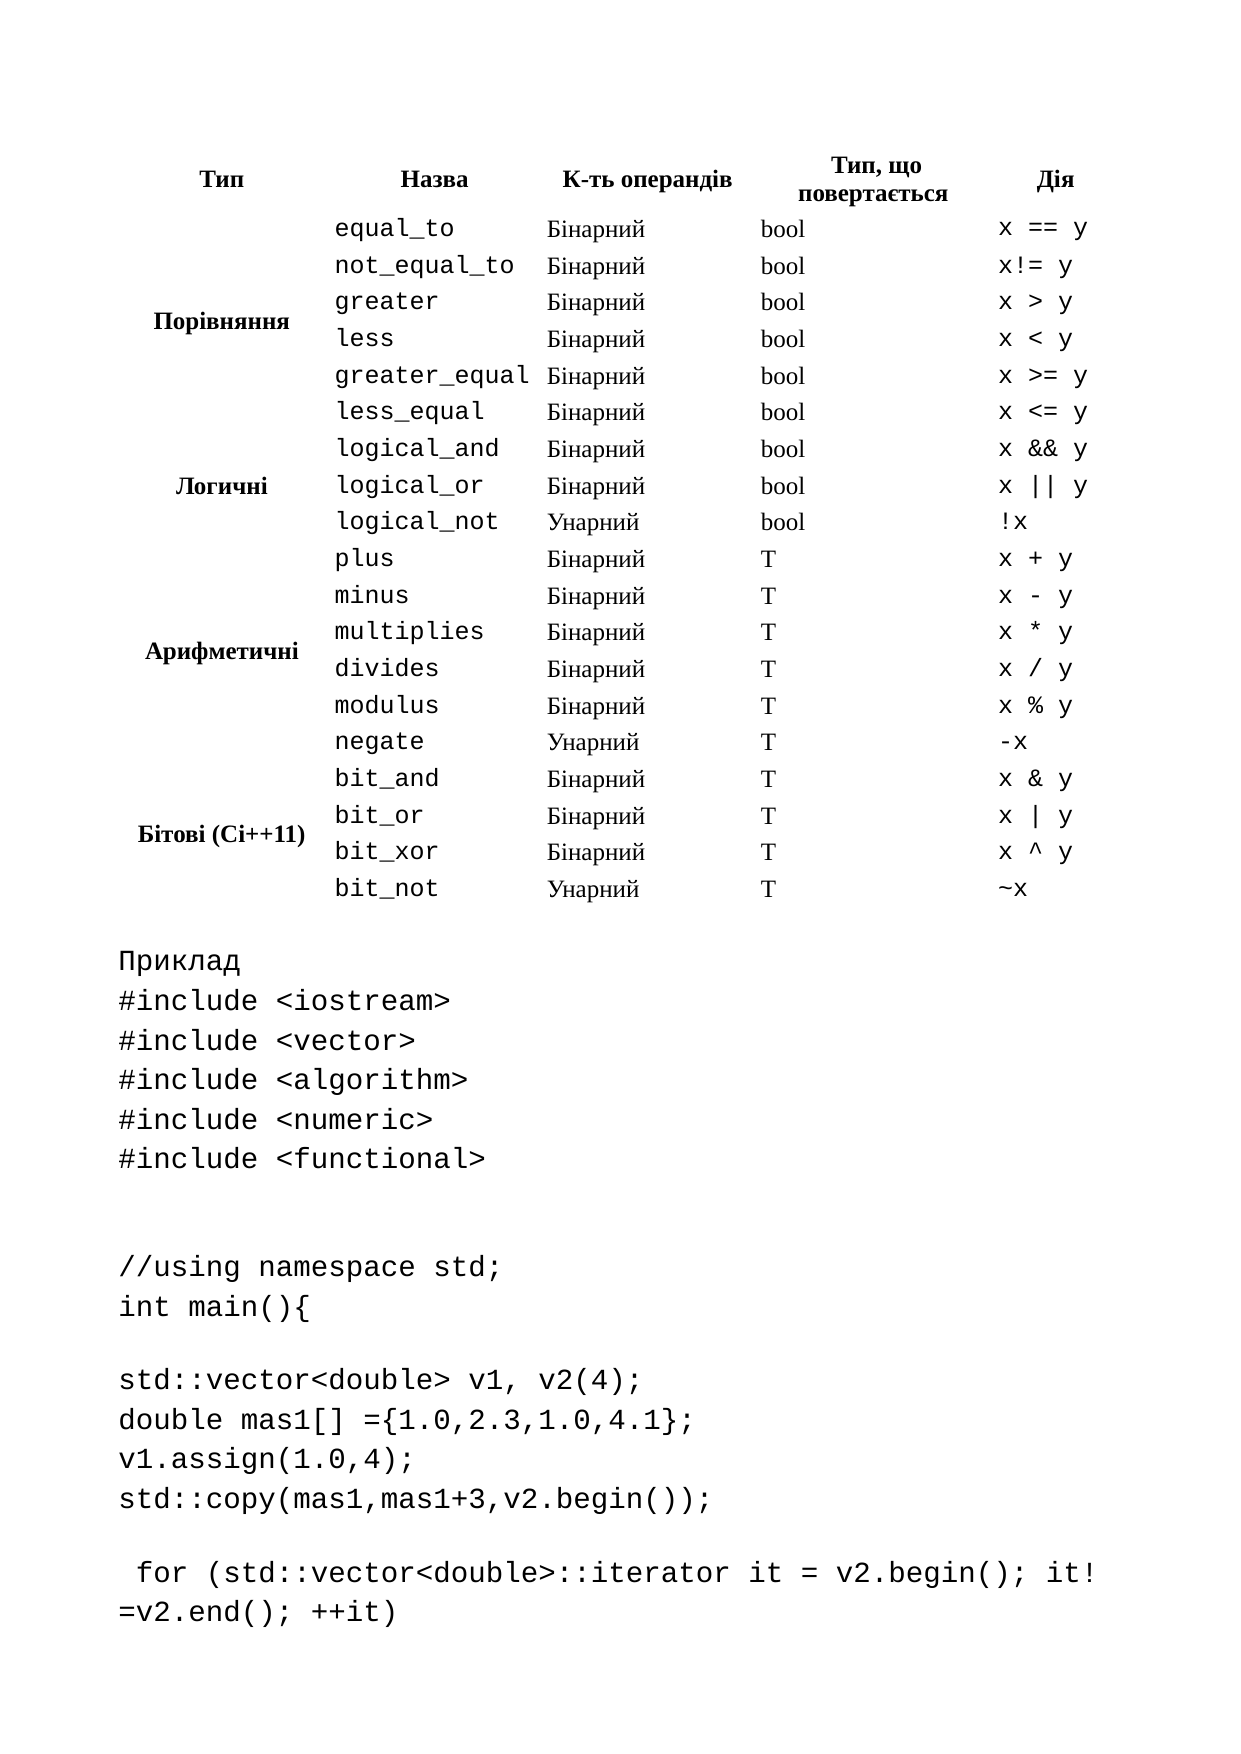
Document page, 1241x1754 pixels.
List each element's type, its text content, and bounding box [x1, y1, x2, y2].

table_cell equal_to [331, 210, 544, 247]
text #include <vector> [118, 1026, 1122, 1059]
table_cell x + y [995, 540, 1122, 577]
table_cell Бітові (Сі++11) [118, 760, 331, 907]
table_cell Бінарний [544, 650, 758, 687]
table_cell T [758, 724, 995, 760]
table_header Назва [331, 147, 544, 210]
table_cell bool [758, 284, 995, 320]
table_cell multiplies [331, 614, 544, 650]
table_cell T [758, 614, 995, 650]
table_cell Порівняння [118, 210, 331, 430]
table_cell plus [331, 540, 544, 577]
table_cell logical_and [331, 430, 544, 467]
table_cell Бінарний [544, 467, 758, 503]
table_cell T [758, 577, 995, 613]
text #include <numeric> [118, 1105, 1122, 1138]
table_cell bool [758, 394, 995, 430]
table_cell Арифметичні [118, 540, 331, 760]
table_cell x | y [995, 797, 1122, 833]
table_cell less_equal [331, 394, 544, 430]
table_cell bool [758, 210, 995, 247]
table_cell Бінарний [544, 284, 758, 320]
text std::copy(mas1,mas1+3,v2.begin()); [118, 1484, 1122, 1517]
text double mas1[] ={1.0,2.3,1.0,4.1}; [118, 1405, 1122, 1438]
table_cell x > y [995, 284, 1122, 320]
table_cell x < y [995, 320, 1122, 357]
table_cell T [758, 540, 995, 577]
table_cell modulus [331, 687, 544, 723]
table_cell x!= y [995, 247, 1122, 283]
table_cell Бінарний [544, 320, 758, 357]
text #include <algorithm> [118, 1065, 1122, 1098]
table_cell bit_xor [331, 834, 544, 870]
table_cell T [758, 797, 995, 833]
table_cell Бінарний [544, 797, 758, 833]
table_cell Бінарний [544, 247, 758, 283]
table_cell T [758, 834, 995, 870]
table_cell x & y [995, 760, 1122, 797]
text Приклад [118, 947, 1122, 979]
table_cell Бінарний [544, 357, 758, 393]
table_cell x >= y [995, 357, 1122, 393]
table_cell bit_and [331, 760, 544, 797]
text v1.assign(1.0,4); [118, 1444, 1122, 1478]
table_cell greater_equal [331, 357, 544, 393]
table_cell -x [995, 724, 1122, 760]
table_cell T [758, 650, 995, 687]
table_cell bool [758, 320, 995, 357]
table_cell Унарний [544, 504, 758, 540]
table_cell Бінарний [544, 760, 758, 797]
table_cell Бінарний [544, 614, 758, 650]
table_header К-ть операндів [544, 147, 758, 210]
table_cell x == y [995, 210, 1122, 247]
table_header Дія [995, 147, 1122, 210]
table_cell bit_not [331, 870, 544, 907]
table_cell Бінарний [544, 834, 758, 870]
table_cell x && y [995, 430, 1122, 467]
text #include <functional> [118, 1144, 1122, 1177]
table_cell T [758, 760, 995, 797]
table_header Тип, що повертається [758, 147, 995, 210]
table_cell x - y [995, 577, 1122, 613]
table_cell Бінарний [544, 577, 758, 613]
table_cell x * y [995, 614, 1122, 650]
table_cell divides [331, 650, 544, 687]
table_cell Бінарний [544, 430, 758, 467]
table_cell minus [331, 577, 544, 613]
table_cell bool [758, 430, 995, 467]
text for (std::vector<double>::iterator it = v2.begin(); it!=v2.end(); ++it) [118, 1558, 1122, 1630]
table_cell Бінарний [544, 687, 758, 723]
table_cell bool [758, 504, 995, 540]
table_cell bool [758, 467, 995, 503]
table_cell T [758, 687, 995, 723]
table_cell x || y [995, 467, 1122, 503]
table_cell x % y [995, 687, 1122, 723]
table_cell Бінарний [544, 210, 758, 247]
table_cell Бінарний [544, 540, 758, 577]
table_cell logical_not [331, 504, 544, 540]
table_cell Унарний [544, 870, 758, 907]
table_cell x <= y [995, 394, 1122, 430]
table_cell !x [995, 504, 1122, 540]
table_cell logical_or [331, 467, 544, 503]
text #include <iostream> [118, 986, 1122, 1019]
text int main(){ [118, 1292, 1122, 1325]
table_cell greater [331, 284, 544, 320]
table_cell not_equal_to [331, 247, 544, 283]
table_cell T [758, 870, 995, 907]
table_cell less [331, 320, 544, 357]
table_cell ~x [995, 870, 1122, 907]
table_cell x ^ y [995, 834, 1122, 870]
table_cell x / y [995, 650, 1122, 687]
table_cell Унарний [544, 724, 758, 760]
table_cell Бінарний [544, 394, 758, 430]
table_cell negate [331, 724, 544, 760]
text //using namespace std; [118, 1252, 1122, 1285]
table_cell bit_or [331, 797, 544, 833]
table_cell Логичні [118, 430, 331, 540]
text std::vector<double> v1, v2(4); [118, 1365, 1122, 1398]
table_header Тип [118, 147, 331, 210]
table_cell bool [758, 247, 995, 283]
table_cell bool [758, 357, 995, 393]
